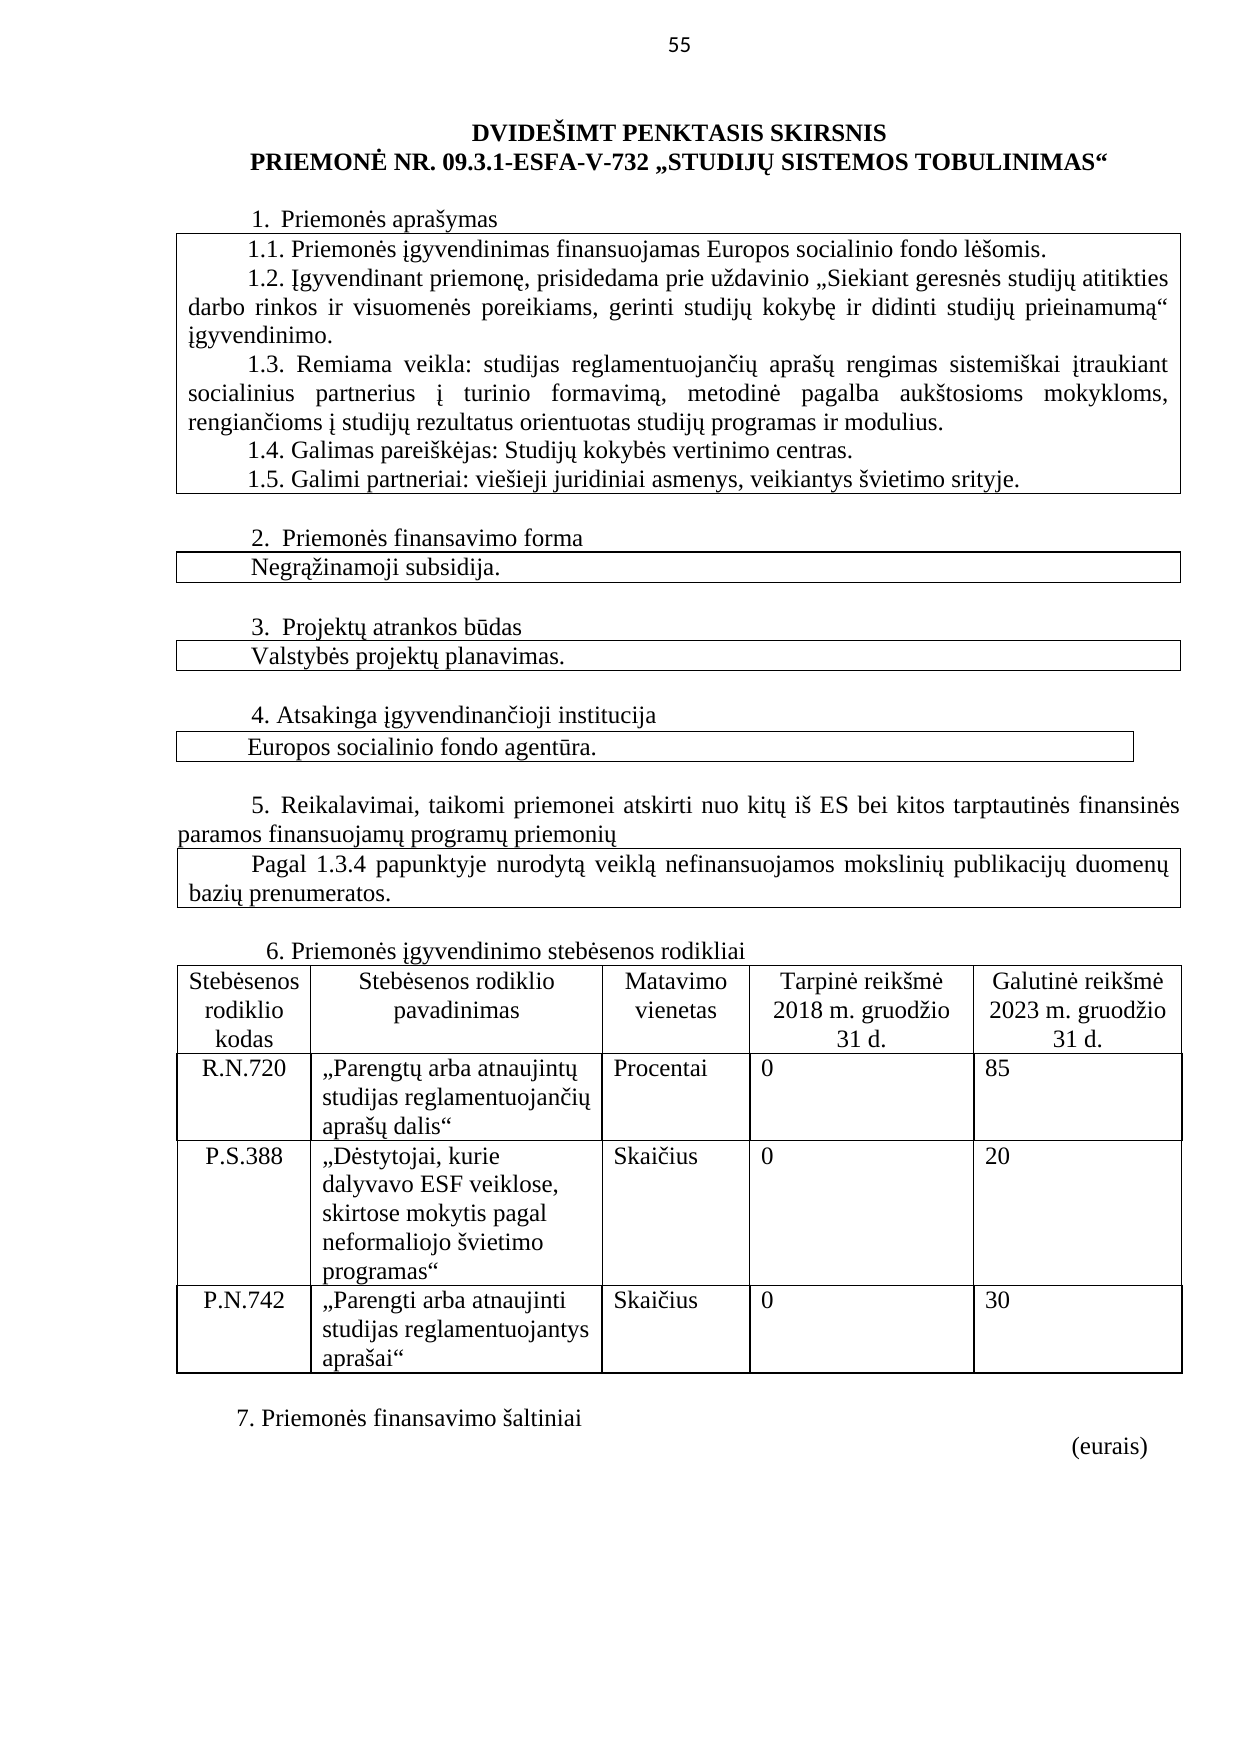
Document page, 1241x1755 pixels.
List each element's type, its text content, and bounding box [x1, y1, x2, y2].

text (eurais) [177, 1431, 1181, 1460]
table_cell 0 [750, 1141, 973, 1284]
table_cell „Parengti arba atnaujinti studijas reglamentuojantys aprašai“ [312, 1286, 601, 1372]
text 7. Priemonės finansavimo šaltiniai [236, 1403, 1181, 1431]
table_cell P.S.388 [178, 1141, 310, 1284]
table_header Valstybės projektų planavimas. [177, 641, 1180, 670]
table_header Galutinė reikšmė 2023 m. gruodžio 31 d. [974, 966, 1181, 1052]
text 6. Priemonės įgyvendinimo stebėsenos rodikliai [266, 936, 1181, 965]
table_cell 30 [975, 1286, 1181, 1372]
table_header Matavimo vienetas [603, 966, 749, 1052]
table_header 1.1. Priemonės įgyvendinimas finansuojamas Europos socialinio fondo lėšomis. [177, 234, 1180, 263]
table_cell 1.2. Įgyvendinant priemonę, prisidedama prie uždavinio „Siekiant geresnės studijų atitikties darbo rinkos ir visuomenės poreikiams, gerinti studijų kokybę ir didinti studijų prieinamumą“ įgyvendinimo. [177, 263, 1180, 349]
table_cell 1.3. Remiama veikla: studijas reglamentuojančių aprašų rengimas sistemiškai įtraukiant socialinius partnerius į turinio formavimą, metodinė pagalba aukštosioms mokykloms, rengiančioms į studijų rezultatus orientuotas studijų programas ir modulius. [177, 349, 1180, 435]
table_cell 1.5. Galimi partneriai: viešieji juridiniai asmenys, veikiantys švietimo srityje. [177, 464, 1180, 493]
text 2. Priemonės finansavimo forma [251, 523, 1181, 551]
text 5. Reikalavimai, taikomi priemonei atskirti nuo kitų iš ES bei kitos tarptautinės finansinės paramos finansuojamų programų priemonių [177, 791, 1181, 848]
table_cell 0 [751, 1054, 973, 1140]
text PRIEMONĖ NR. 09.3.1-ESFA-V-732 „STUDIJŲ SISTEMOS TOBULINIMAS“ [177, 147, 1181, 176]
text 4. Atsakinga įgyvendinančioji institucija [251, 700, 1181, 729]
table_cell Skaičius [603, 1286, 749, 1372]
table_cell P.N.742 [178, 1286, 310, 1372]
text DVIDEŠIMT PENKTASIS SKIRSNIS [177, 118, 1181, 147]
table_cell 1.4. Galimas pareiškėjas: Studijų kokybės vertinimo centras. [177, 435, 1180, 464]
table_cell Skaičius [603, 1141, 749, 1284]
table_header Europos socialinio fondo agentūra. [177, 732, 1133, 761]
table_header Stebėsenos rodiklio kodas [178, 966, 310, 1052]
table_header Negrąžinamoji subsidija. [177, 553, 1180, 582]
table_cell 20 [974, 1141, 1181, 1284]
text 3. Projektų atrankos būdas [251, 612, 1181, 640]
text 1. Priemonės aprašymas [251, 204, 1181, 233]
table_cell R.N.720 [178, 1054, 310, 1140]
table_header Pagal 1.3.4 papunktyje nurodytą veiklą nefinansuojamos mokslinių publikacijų duomenų bazių prenumeratos. [178, 849, 1180, 907]
table_cell 0 [751, 1286, 973, 1372]
table_header Stebėsenos rodiklio pavadinimas [311, 966, 602, 1052]
table_header Tarpinė reikšmė 2018 m. gruodžio 31 d. [750, 966, 973, 1052]
table_cell „Dėstytojai, kurie dalyvavo ESF veiklose, skirtose mokytis pagal neformaliojo švietimo programas“ [311, 1141, 602, 1284]
table_cell 85 [975, 1054, 1181, 1140]
table_cell „Parengtų arba atnaujintų studijas reglamentuojančių aprašų dalis“ [312, 1054, 601, 1140]
table_cell Procentai [603, 1054, 749, 1140]
